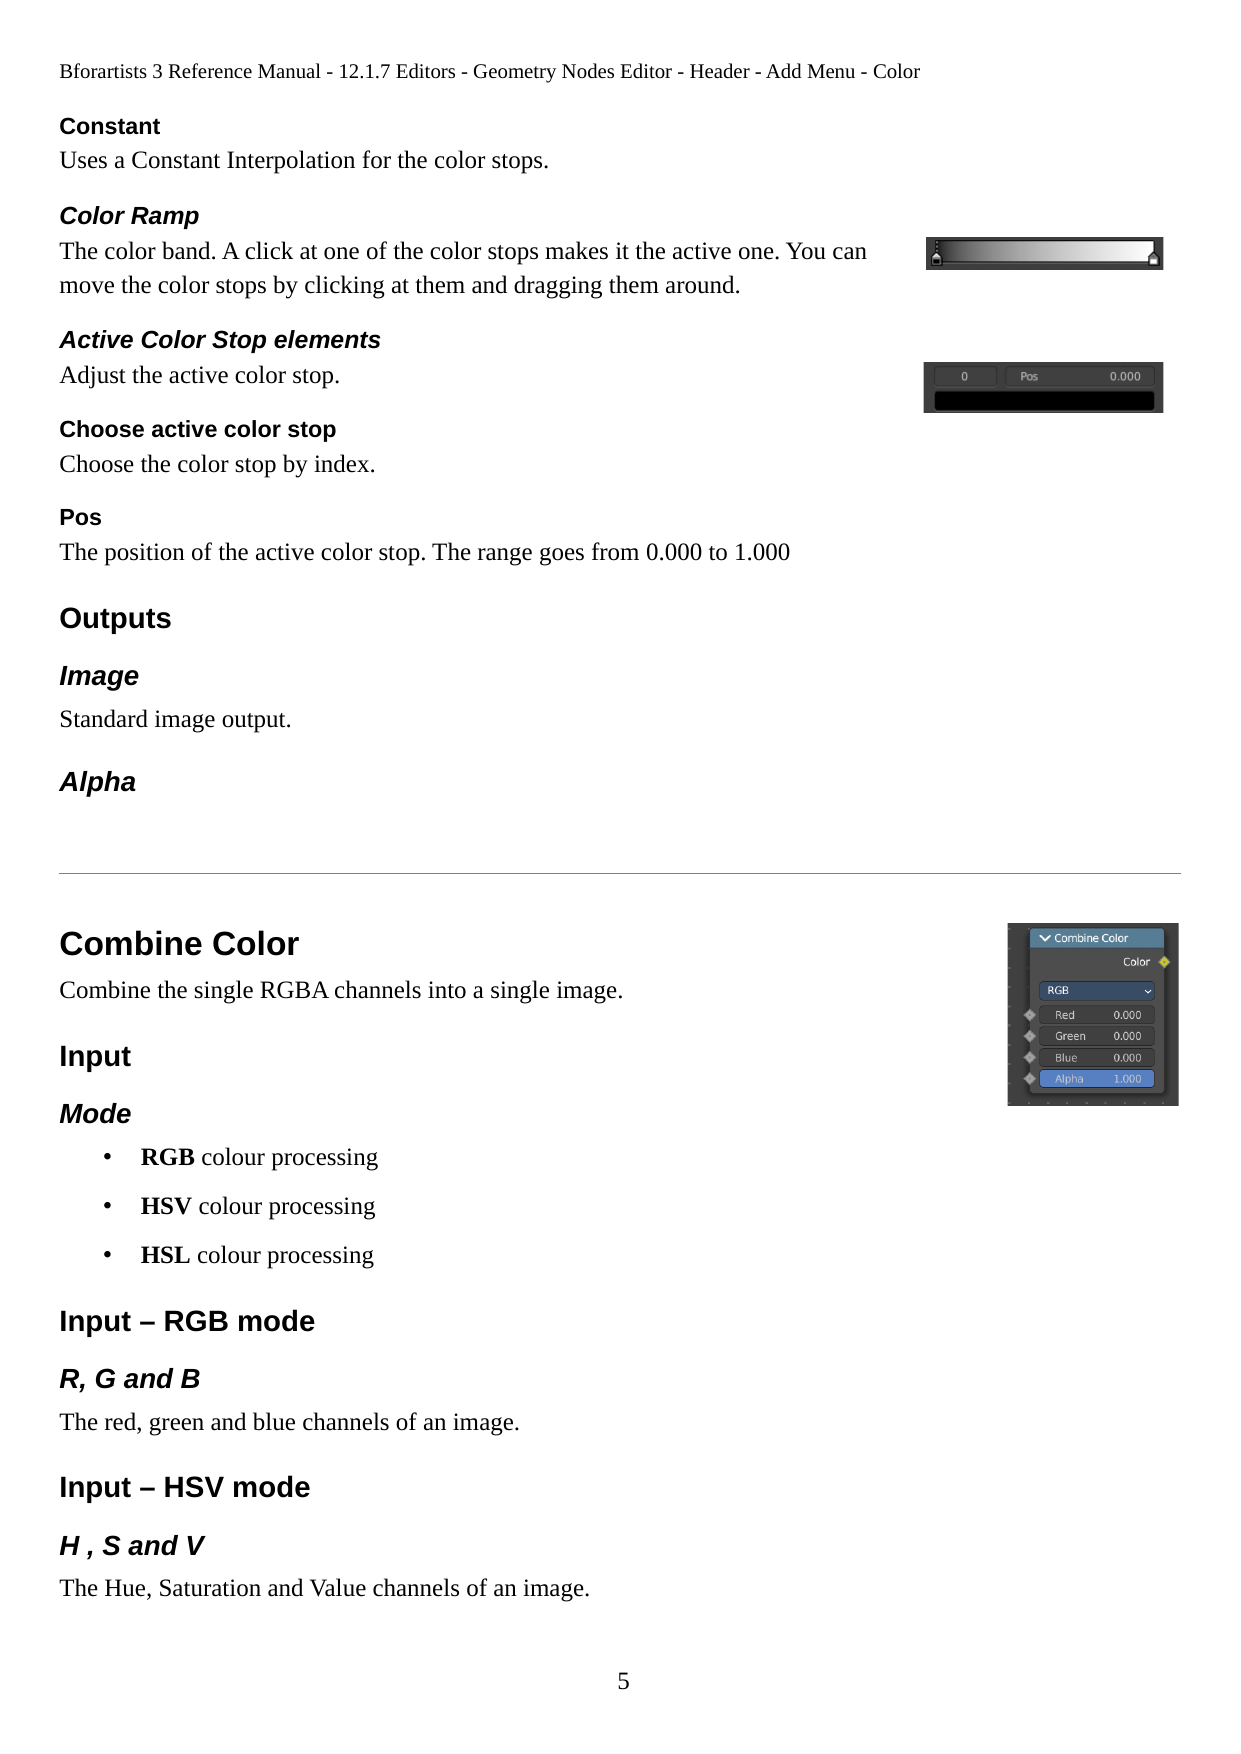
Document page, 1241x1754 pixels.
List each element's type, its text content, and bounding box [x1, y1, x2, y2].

subtitle R, G and B [59, 1362, 1181, 1394]
subtitle Choose active color stop [59, 416, 1181, 442]
text The red, green and blue channels of an image. [59, 1407, 1181, 1435]
text Uses a Constant Interpolation for the color stops. [59, 146, 1181, 174]
subtitle Pos [59, 504, 1181, 531]
text Adjust the active color stop. [59, 360, 1181, 389]
list HSV colour processing [103, 1191, 1181, 1219]
text Choose the color stop by index. [59, 449, 1181, 477]
subtitle Image [59, 659, 1181, 691]
subtitle Combine Color [59, 924, 1007, 962]
subtitle Constant [59, 113, 1181, 139]
text The Hue, Saturation and Value channels of an image. [59, 1573, 1181, 1602]
picture [923, 362, 1164, 413]
subtitle Input [59, 1038, 1007, 1072]
picture [926, 237, 1164, 270]
text The position of the active color stop. The range goes from 0.000 to 1.000 [59, 537, 1181, 566]
subtitle Input – HSV mode [59, 1470, 1181, 1504]
subtitle Outputs [59, 601, 1181, 634]
text Standard image output. [59, 704, 1181, 732]
subtitle Color Ramp [59, 201, 1181, 229]
subtitle Input – RGB mode [59, 1303, 1181, 1337]
text The color band. A click at one of the color stops makes it the active one. You can move the color stops by clicking at them and dragging them around. [59, 236, 1181, 299]
list HSL colour processing [103, 1240, 1181, 1268]
list RGB colour processing [103, 1142, 1181, 1170]
subtitle H , S and V [59, 1529, 1181, 1561]
subtitle Active Color Stop elements [59, 326, 1181, 354]
subtitle Alpha [59, 765, 1181, 797]
subtitle Mode [59, 1097, 1181, 1129]
text Combine the single RGBA channels into a single image. [59, 975, 1007, 1004]
picture [1007, 923, 1179, 1106]
